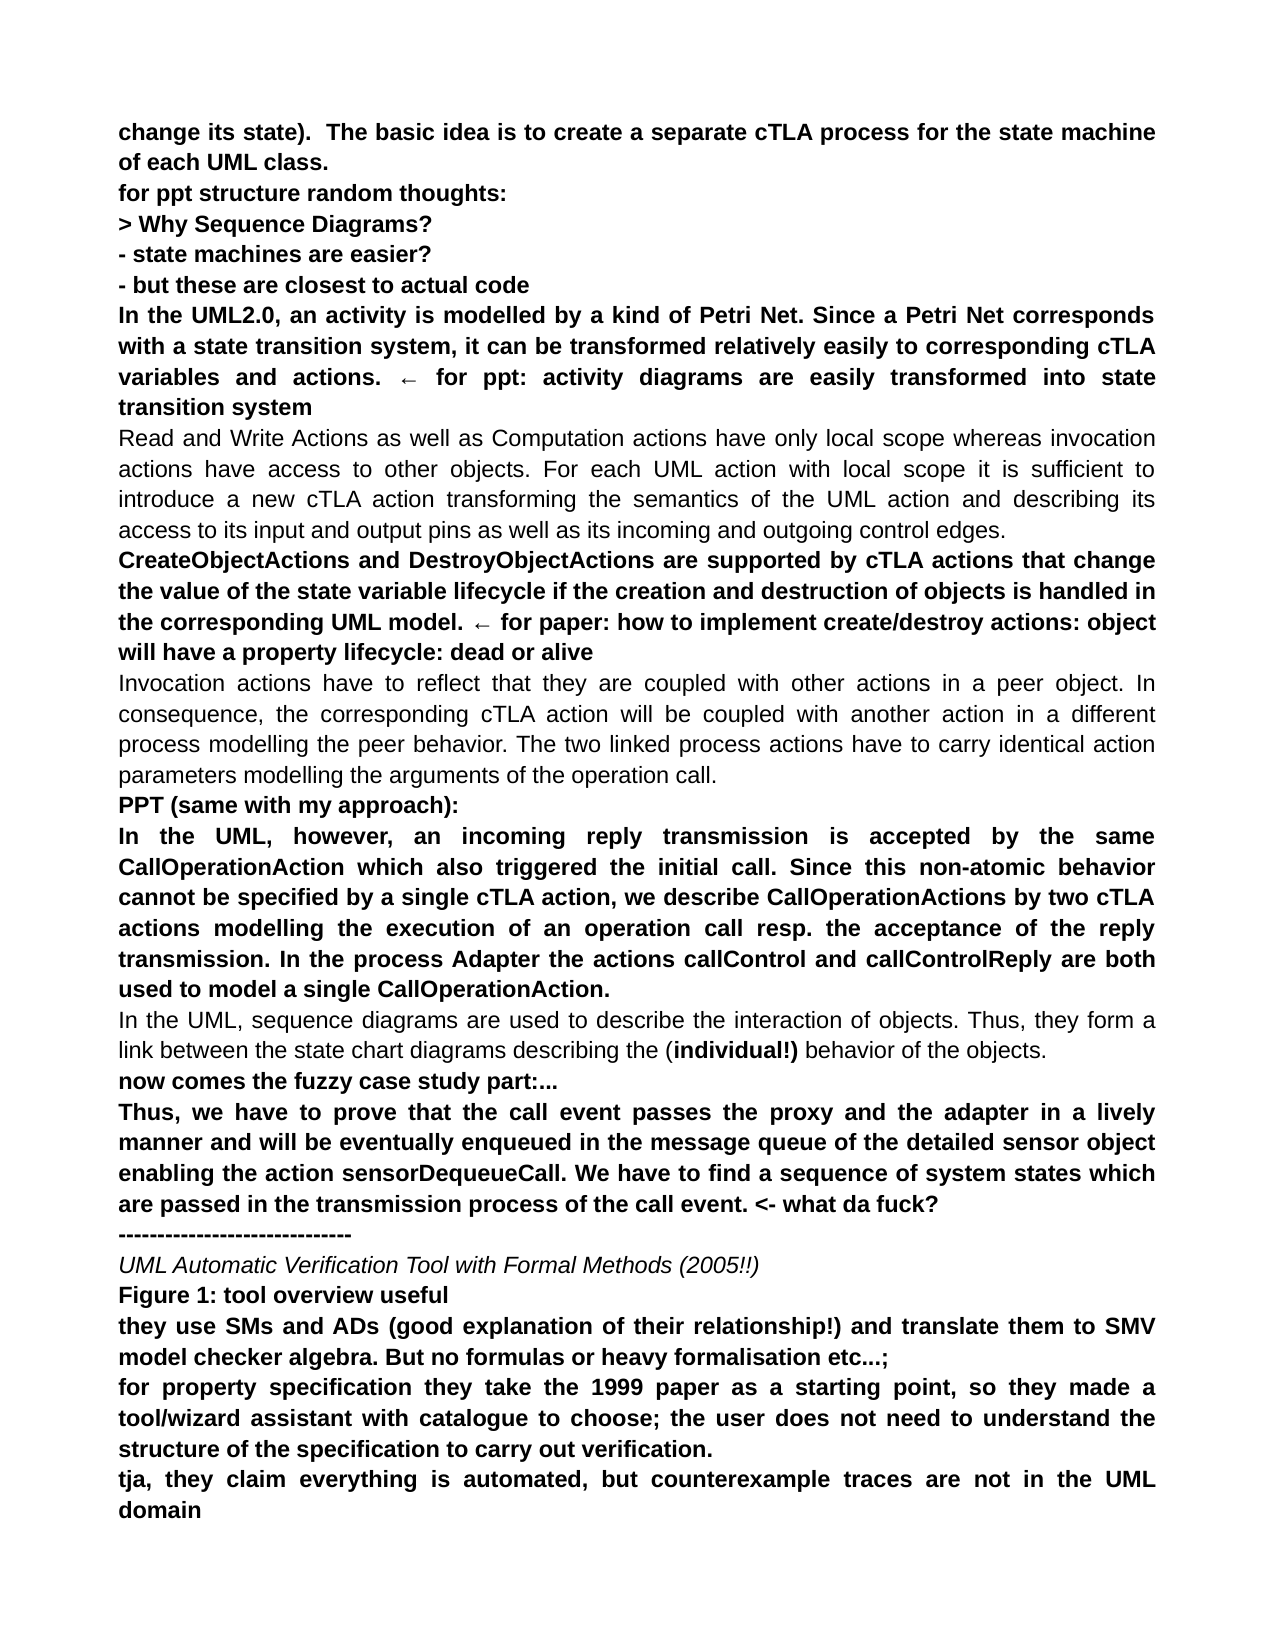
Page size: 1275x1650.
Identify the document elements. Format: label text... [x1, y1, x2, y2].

text Thus, we have to prove that the call event passes the proxy and the adapter in a lively manner and will be eventually enqueued in the message queue of the detailed sensor object enabling the action sensorDequeueCall. We have to find a sequence of system states which are passed in the transmission process of the call event. <- what da fuck? [118, 1098, 1157, 1217]
text - state machines are easier? [118, 241, 1157, 267]
text Figure 1: tool overview useful [118, 1282, 1157, 1309]
text PPT (same with my approach): [118, 792, 1157, 819]
text In the UML, however, an incoming reply transmission is accepted by the same CallOperationAction which also triggered the initial call. Since this non-atomic behavior cannot be specified by a single cTLA action, we describe CallOperationActions by two cTLA actions modelling the execution of an operation call resp. the acceptance of the reply transmission. In the process Adapter the actions callControl and callControlReply are both used to model a single CallOperationAction. [118, 822, 1157, 1002]
text Read and Write Actions as well as Computation actions have only local scope whereas invocation actions have access to other objects. For each UML action with local scope it is sufficient to introduce a new cTLA action transforming the semantics of the UML action and describing its access to its input and output pins as well as its incoming and outgoing control edges. [118, 424, 1157, 543]
text tja, they claim everything is automated, but counterexample traces are not in the UML domain [118, 1466, 1157, 1523]
text they use SMs and ADs (good explanation of their relationship!) and translate them to SMV model checker algebra. But no formulas or heavy formalisation etc...; [118, 1312, 1157, 1370]
text change its state). The basic idea is to create a separate cTLA process for the state machine of each UML class. [118, 118, 1157, 176]
text UML Automatic Verification Tool with Formal Methods (2005!!) [118, 1251, 1157, 1278]
text In the UML, sequence diagrams are used to describe the interaction of objects. Thus, they form a link between the state chart diagrams describing the (individual!) behavior of the objects. [118, 1006, 1157, 1064]
text > Why Sequence Diagrams? [118, 210, 1157, 237]
text for property specification they take the 1999 paper as a starting point, so they made a tool/wizard assistant with catalogue to choose; the user does not need to understand the structure of the specification to carry out verification. [118, 1374, 1157, 1462]
text - but these are closest to actual code [118, 271, 1157, 298]
text CreateObjectActions and DestroyObjectActions are supported by cTLA actions that change the value of the state variable lifecycle if the creation and destruction of objects is handled in the corresponding UML model. ← for paper: how to implement create/destroy actions: object will have a property lifecycle: dead or alive [118, 547, 1157, 666]
text for ppt structure random thoughts: [118, 179, 1157, 206]
text In the UML2.0, an activity is modelled by a kind of Petri Net. Since a Petri Net corresponds with a state transition system, it can be transformed relatively easily to corresponding cTLA variables and actions. ← for ppt: activity diagrams are easily transformed into state transition system [118, 302, 1157, 421]
text ------------------------------ [118, 1221, 1157, 1247]
text now comes the fuzzy case study part:... [118, 1067, 1157, 1094]
text Invocation actions have to reflect that they are coupled with other actions in a peer object. In consequence, the corresponding cTLA action will be coupled with another action in a different process modelling the peer behavior. The two linked process actions have to carry identical action parameters modelling the arguments of the operation call. [118, 669, 1157, 788]
